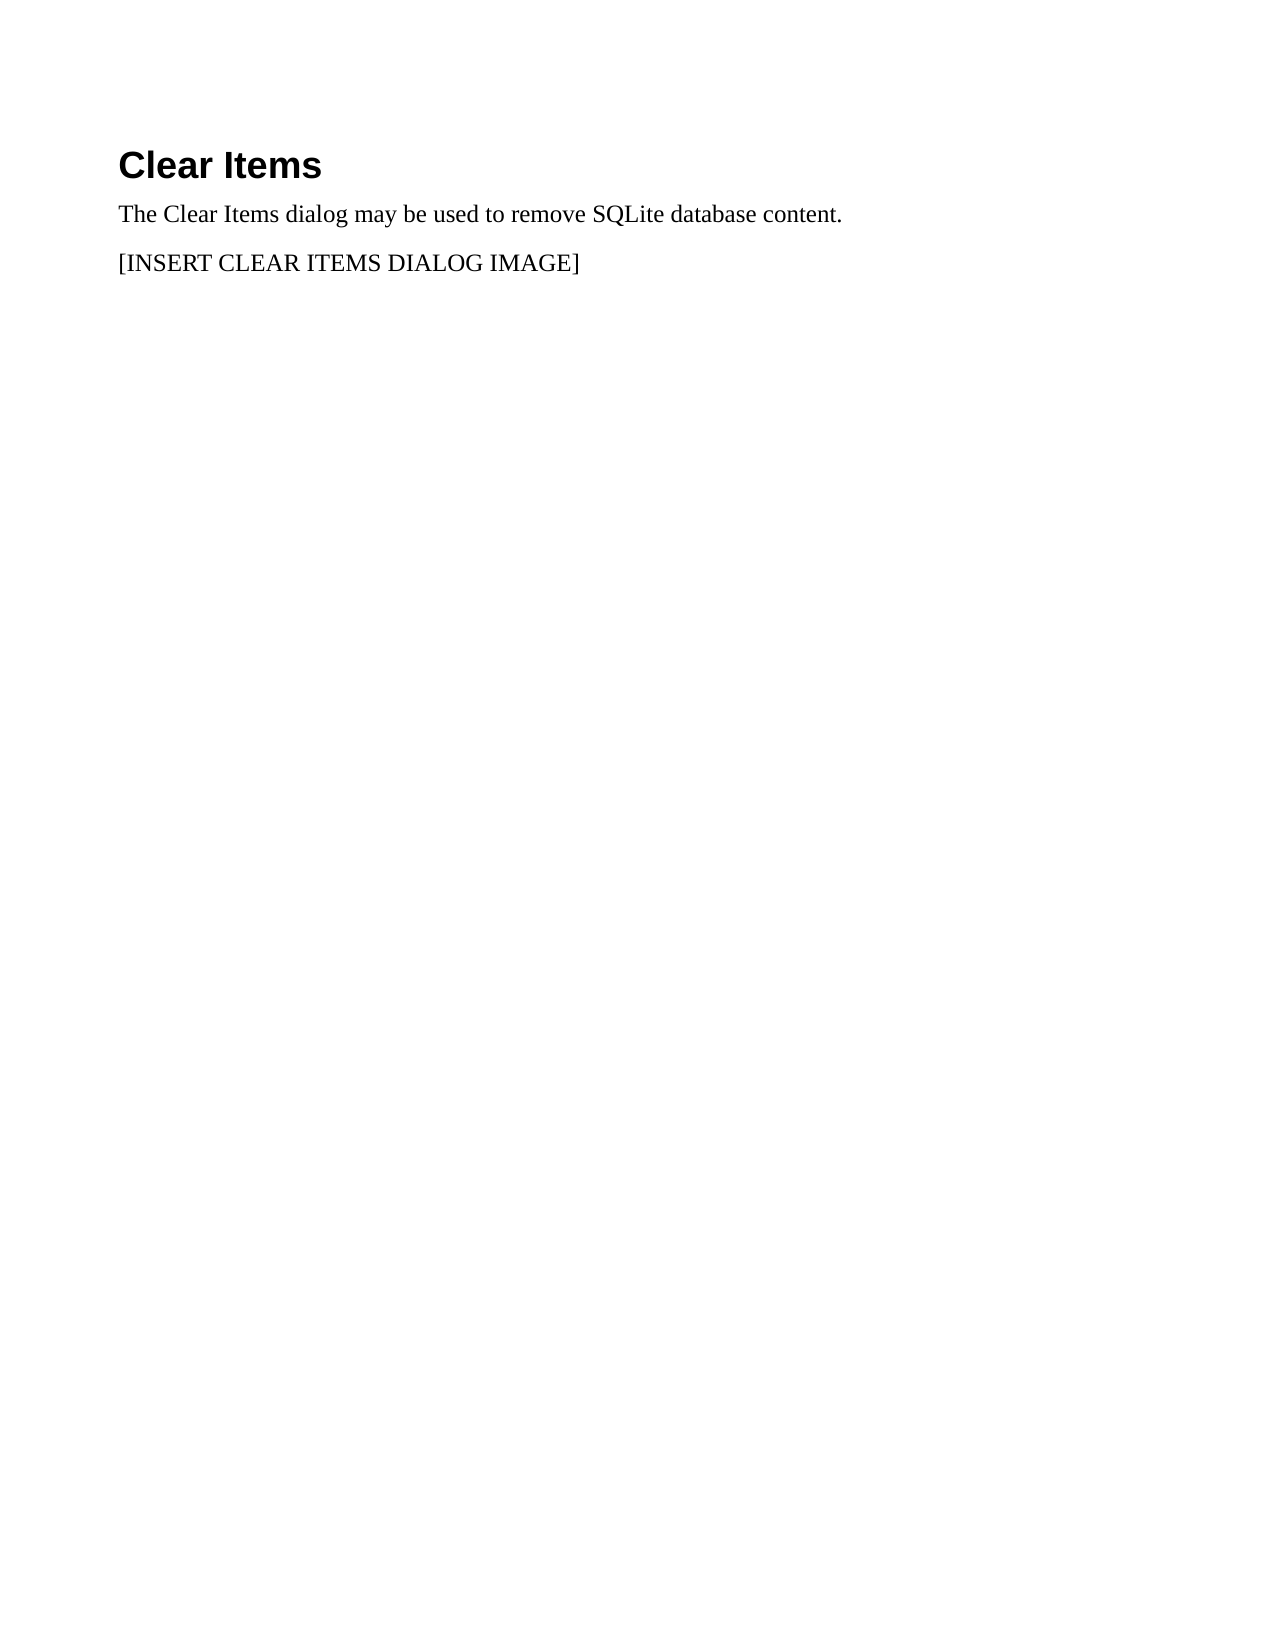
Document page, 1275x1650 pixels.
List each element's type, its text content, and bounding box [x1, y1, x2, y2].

text The Clear Items dialog may be used to remove SQLite database content. [118, 199, 1157, 228]
subtitle Clear Items [118, 143, 1157, 187]
text [INSERT CLEAR ITEMS DIALOG IMAGE] [118, 248, 1157, 277]
